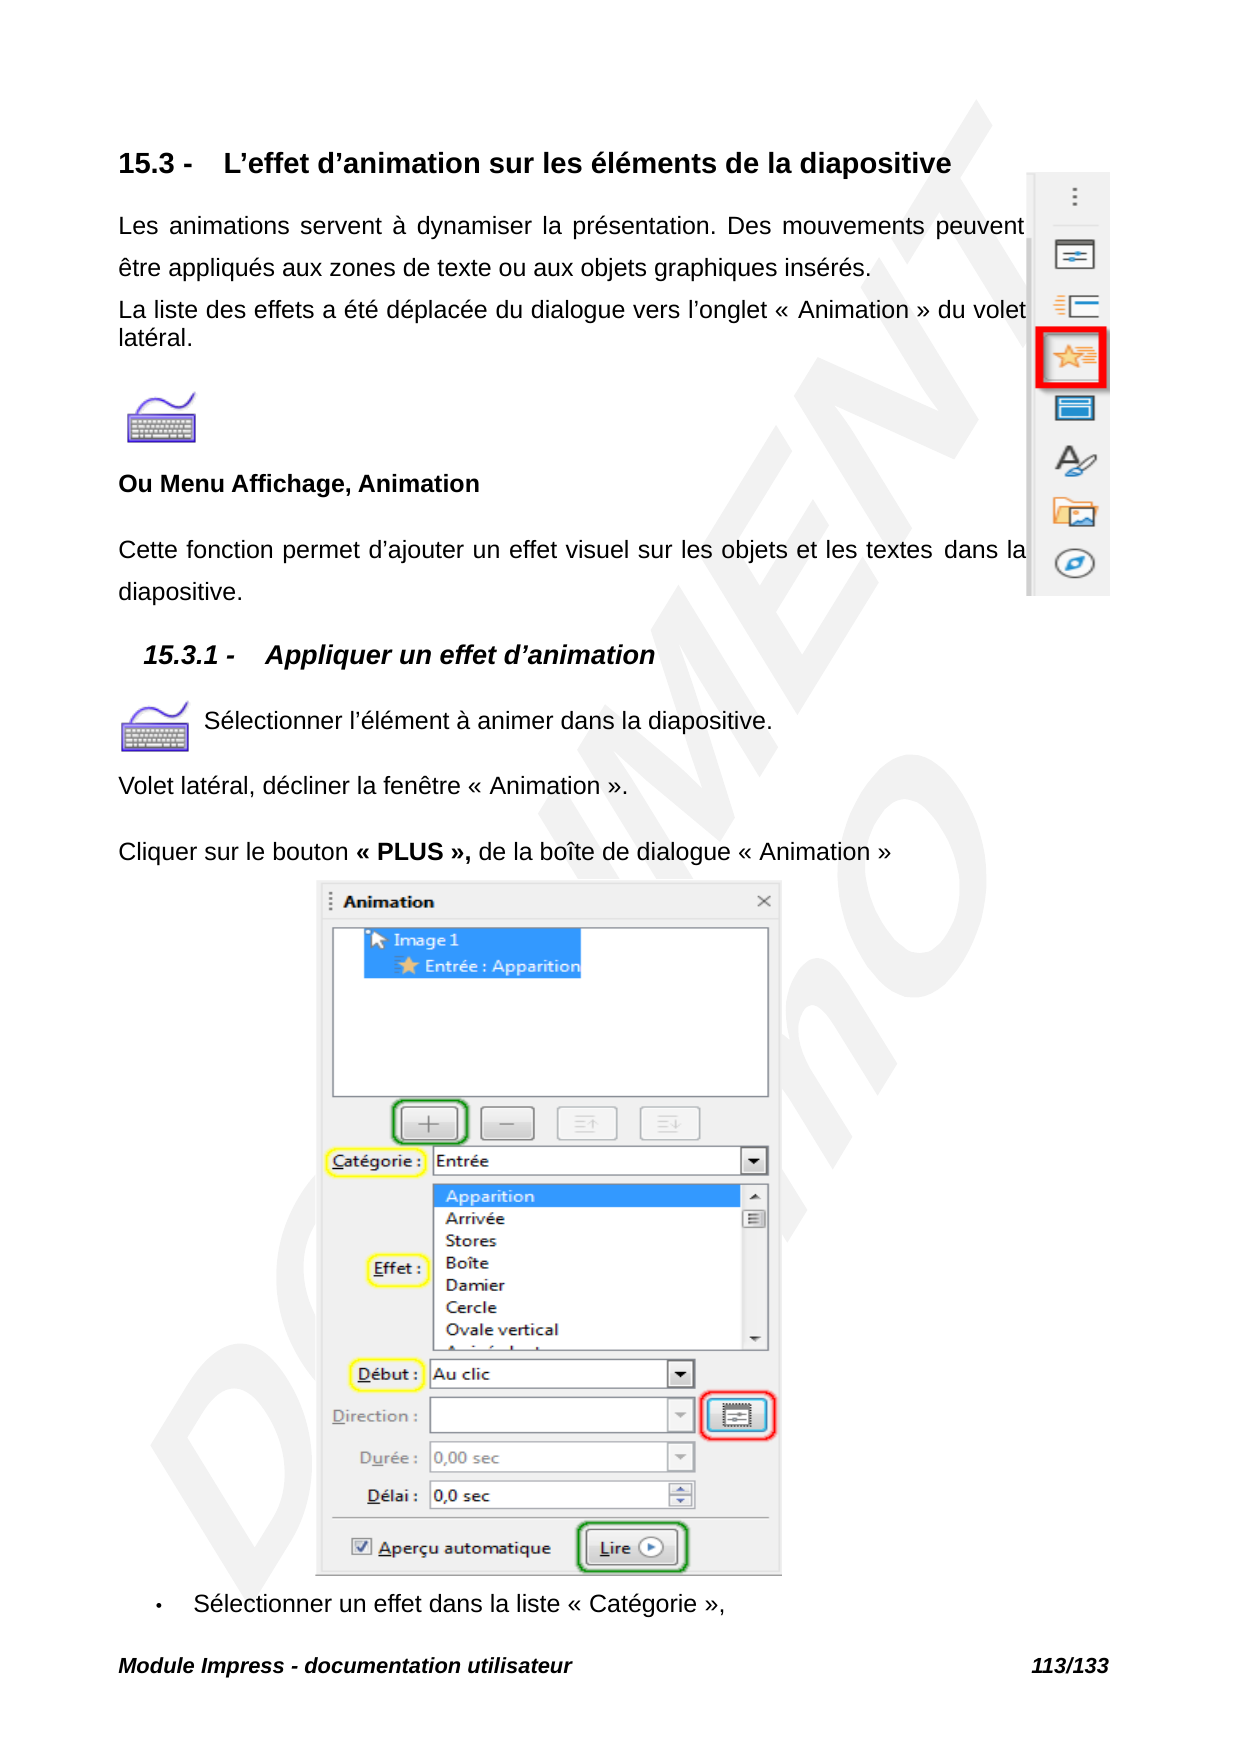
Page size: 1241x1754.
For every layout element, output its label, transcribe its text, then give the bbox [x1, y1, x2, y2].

list Sélectionner un effet dans la liste « Catégorie », [156, 1576, 1122, 1618]
text Sélectionner l’élément à animer dans la diapositive. [192, 707, 1122, 734]
subtitle L’effet d’animation sur les éléments de la diapositive [118, 147, 1122, 180]
picture [315, 879, 782, 1576]
text La liste des effets a été déplacée du dialogue vers l’onglet « Animation » du volet latéral. [118, 296, 1026, 352]
text Ou Menu Affichage, Animation [118, 457, 1026, 498]
picture [123, 381, 199, 457]
picture [117, 690, 192, 766]
subtitle Appliquer un effet d’animation [143, 640, 1122, 671]
text [1110, 375, 1122, 498]
text Cette fonction permet d’ajouter un effet visuel sur les objets et les textes dans la diapositive. [118, 536, 1122, 605]
picture [1026, 172, 1110, 596]
text Les animations servent à dynamiser la présentation. Des mouvements peuvent être appliqués aux zones de texte ou aux objets graphiques insérés. [118, 212, 1026, 282]
text Volet latéral, décliner la fenêtre « Animation ». [118, 772, 1122, 800]
text Cliquer sur le bouton « Plus », de la boîte de dialogue « Animation » [118, 838, 1122, 866]
